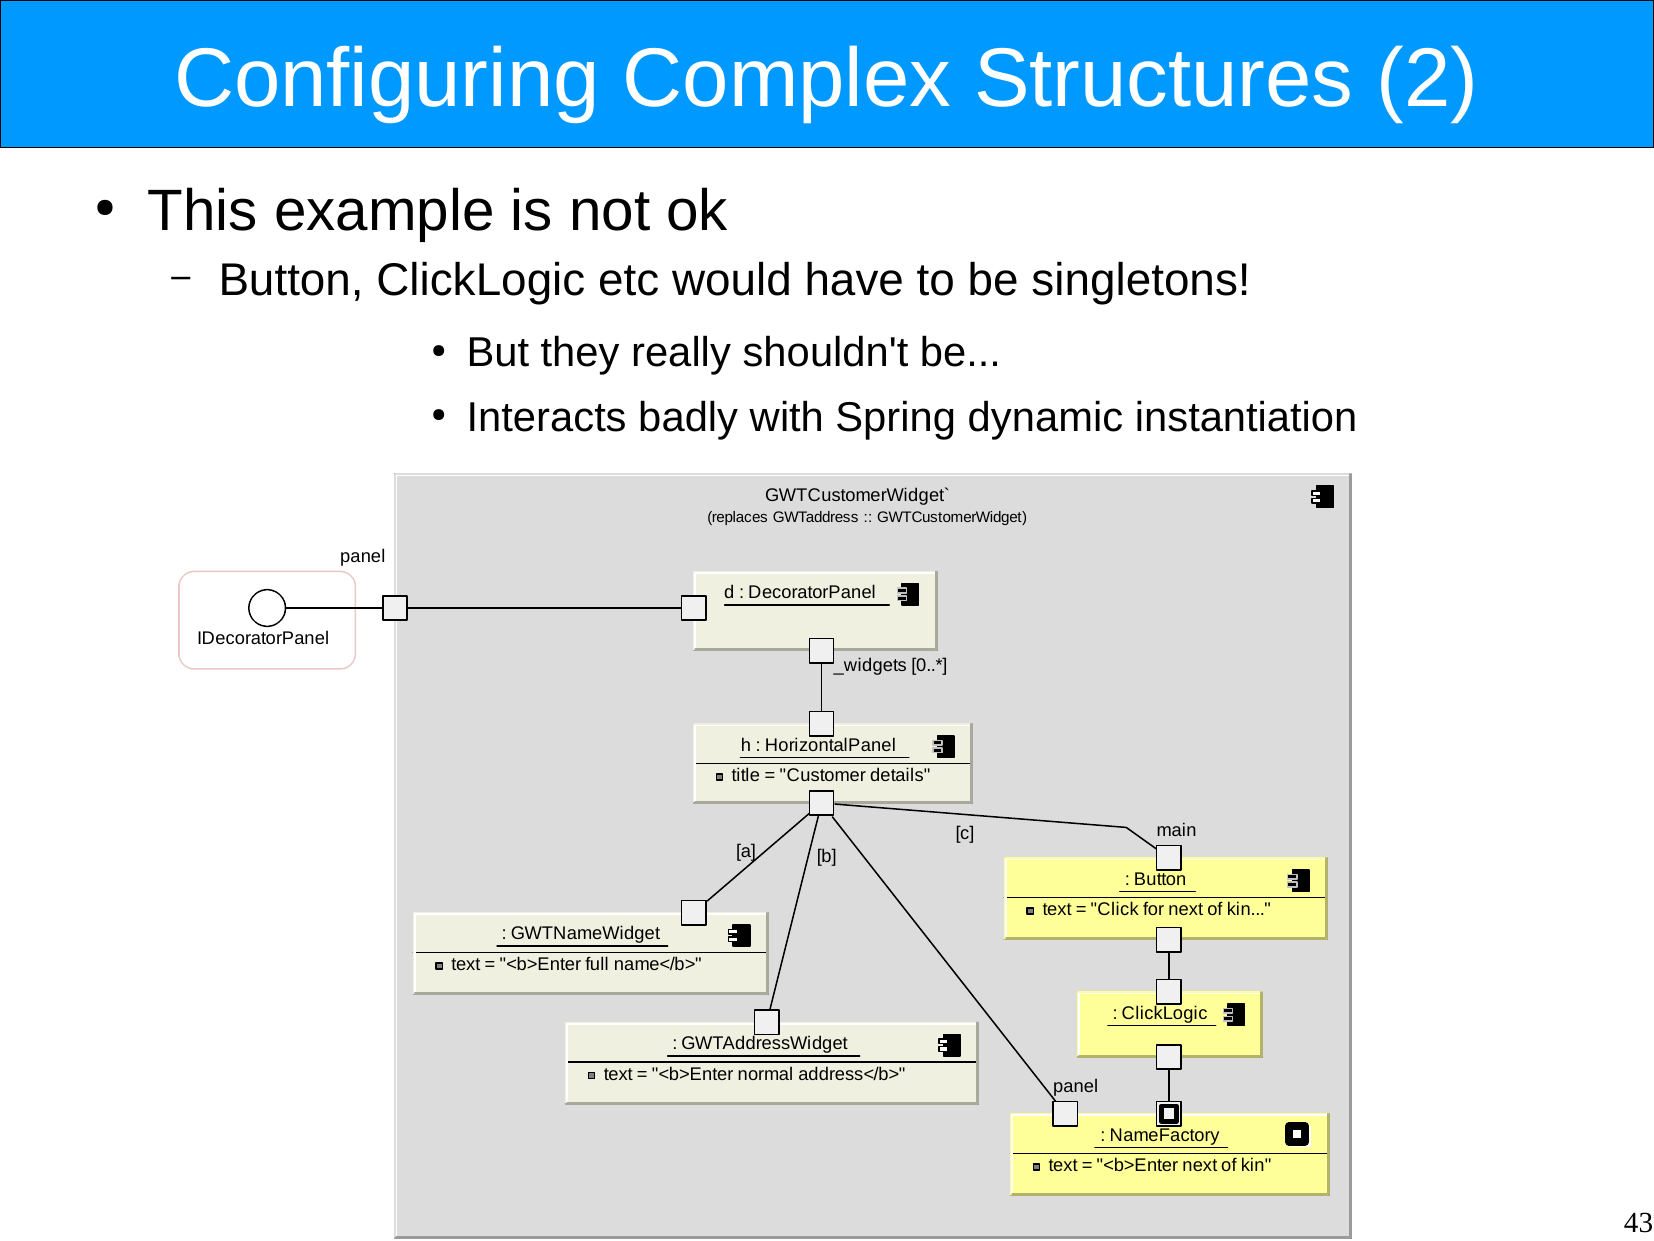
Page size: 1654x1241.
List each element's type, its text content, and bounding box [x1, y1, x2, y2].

list This example is not ok Button, ClickLogic etc would have to be singletons! But they really shouldn't be... Interacts badly with Spring dynamic instantiation [76, 177, 1565, 1196]
title Configuring Complex Structures (2) [82, 21, 1571, 135]
picture [177, 472, 1354, 1241]
